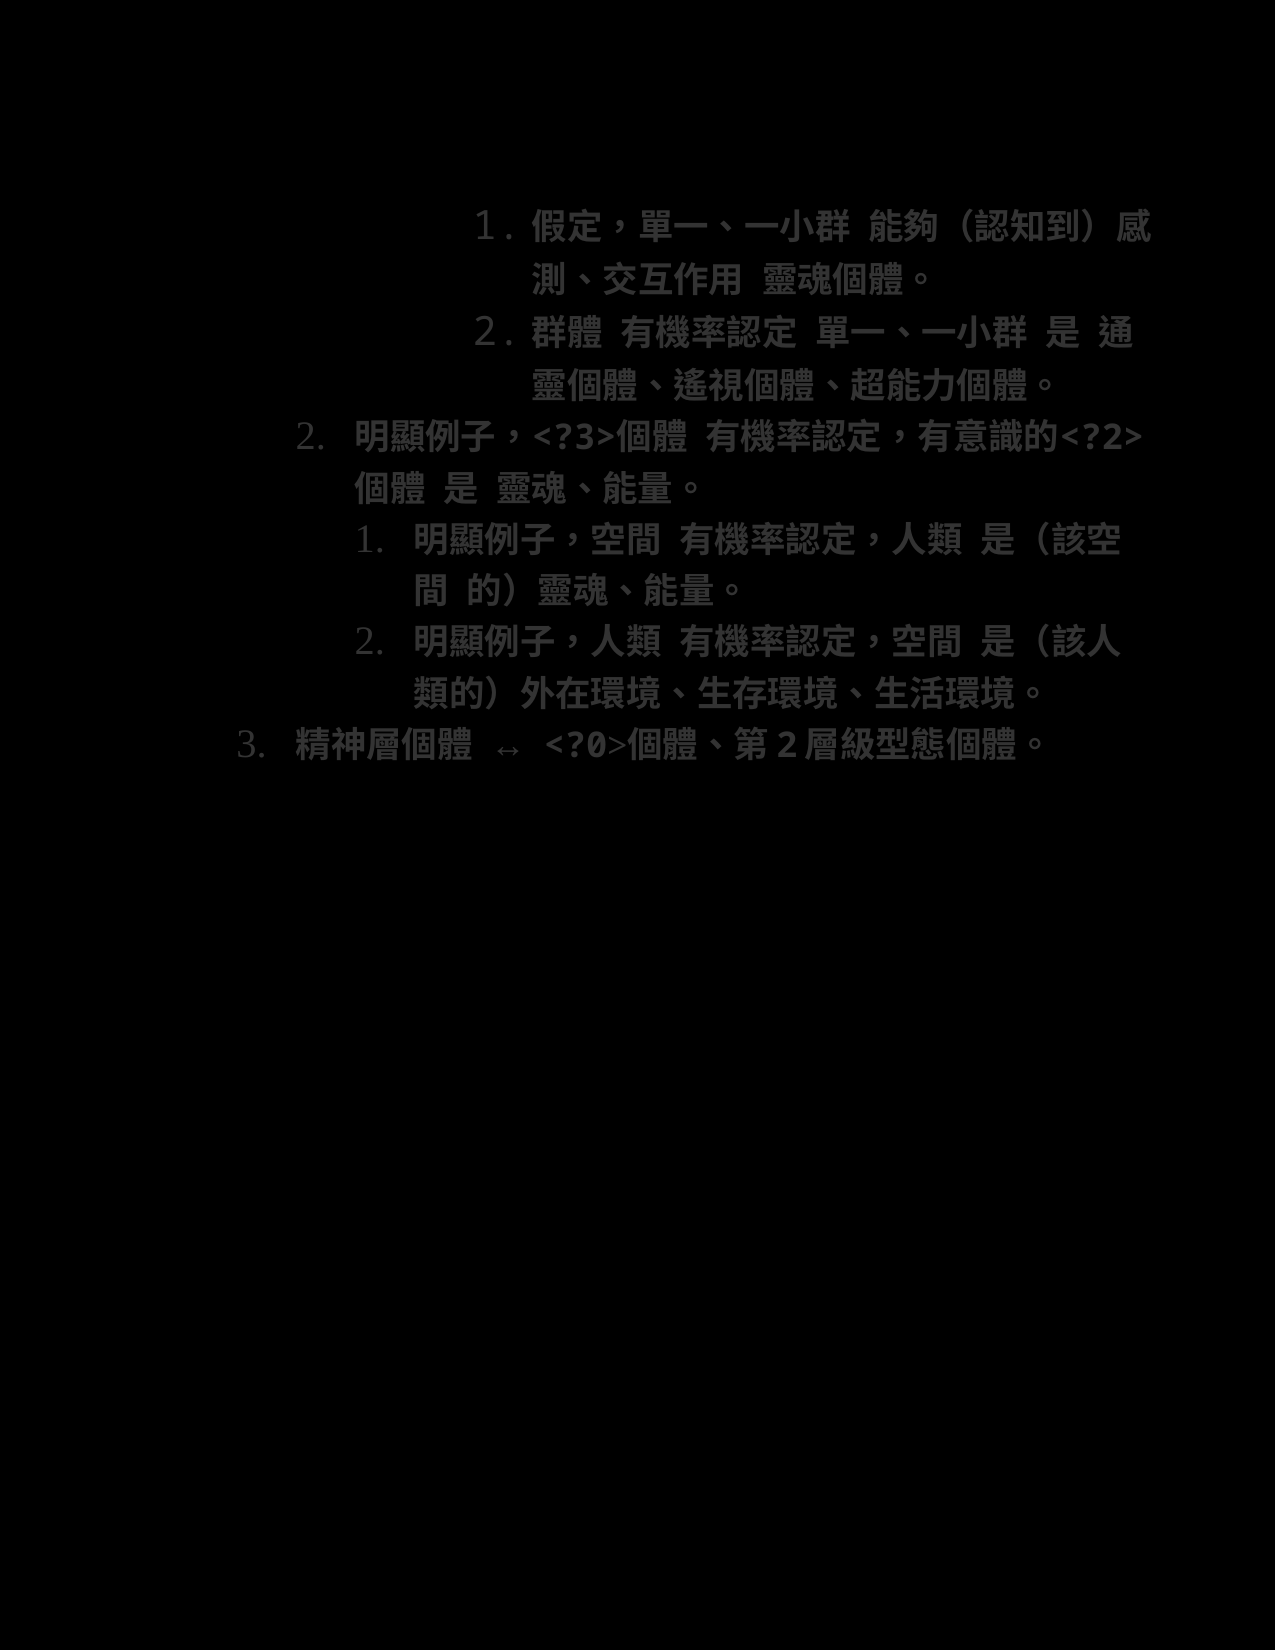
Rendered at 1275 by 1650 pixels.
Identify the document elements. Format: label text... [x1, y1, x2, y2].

list 明顯例子，人類 有機率認定，空間 是（該人類的）外在環境、生存環境、生活環境。 [354, 614, 1157, 716]
list 明顯例子，空間 有機率認定，人類 是（該空間 的）靈魂、能量。 [354, 511, 1157, 614]
list 假定，單一、一小群 能夠（認知到）感測、交互作用 靈魂個體。 [472, 196, 1157, 302]
list 群體 有機率認定 單一、一小群 是 通靈個體、遙視個體、超能力個體。 [472, 302, 1157, 408]
list 明顯例子，<?3>個體 有機率認定，有意識的<?2>個體 是 靈魂、能量。 [295, 408, 1157, 511]
list 精神層個體 ↔ <?0>個體、第2層級型態個體。 [236, 716, 1157, 767]
